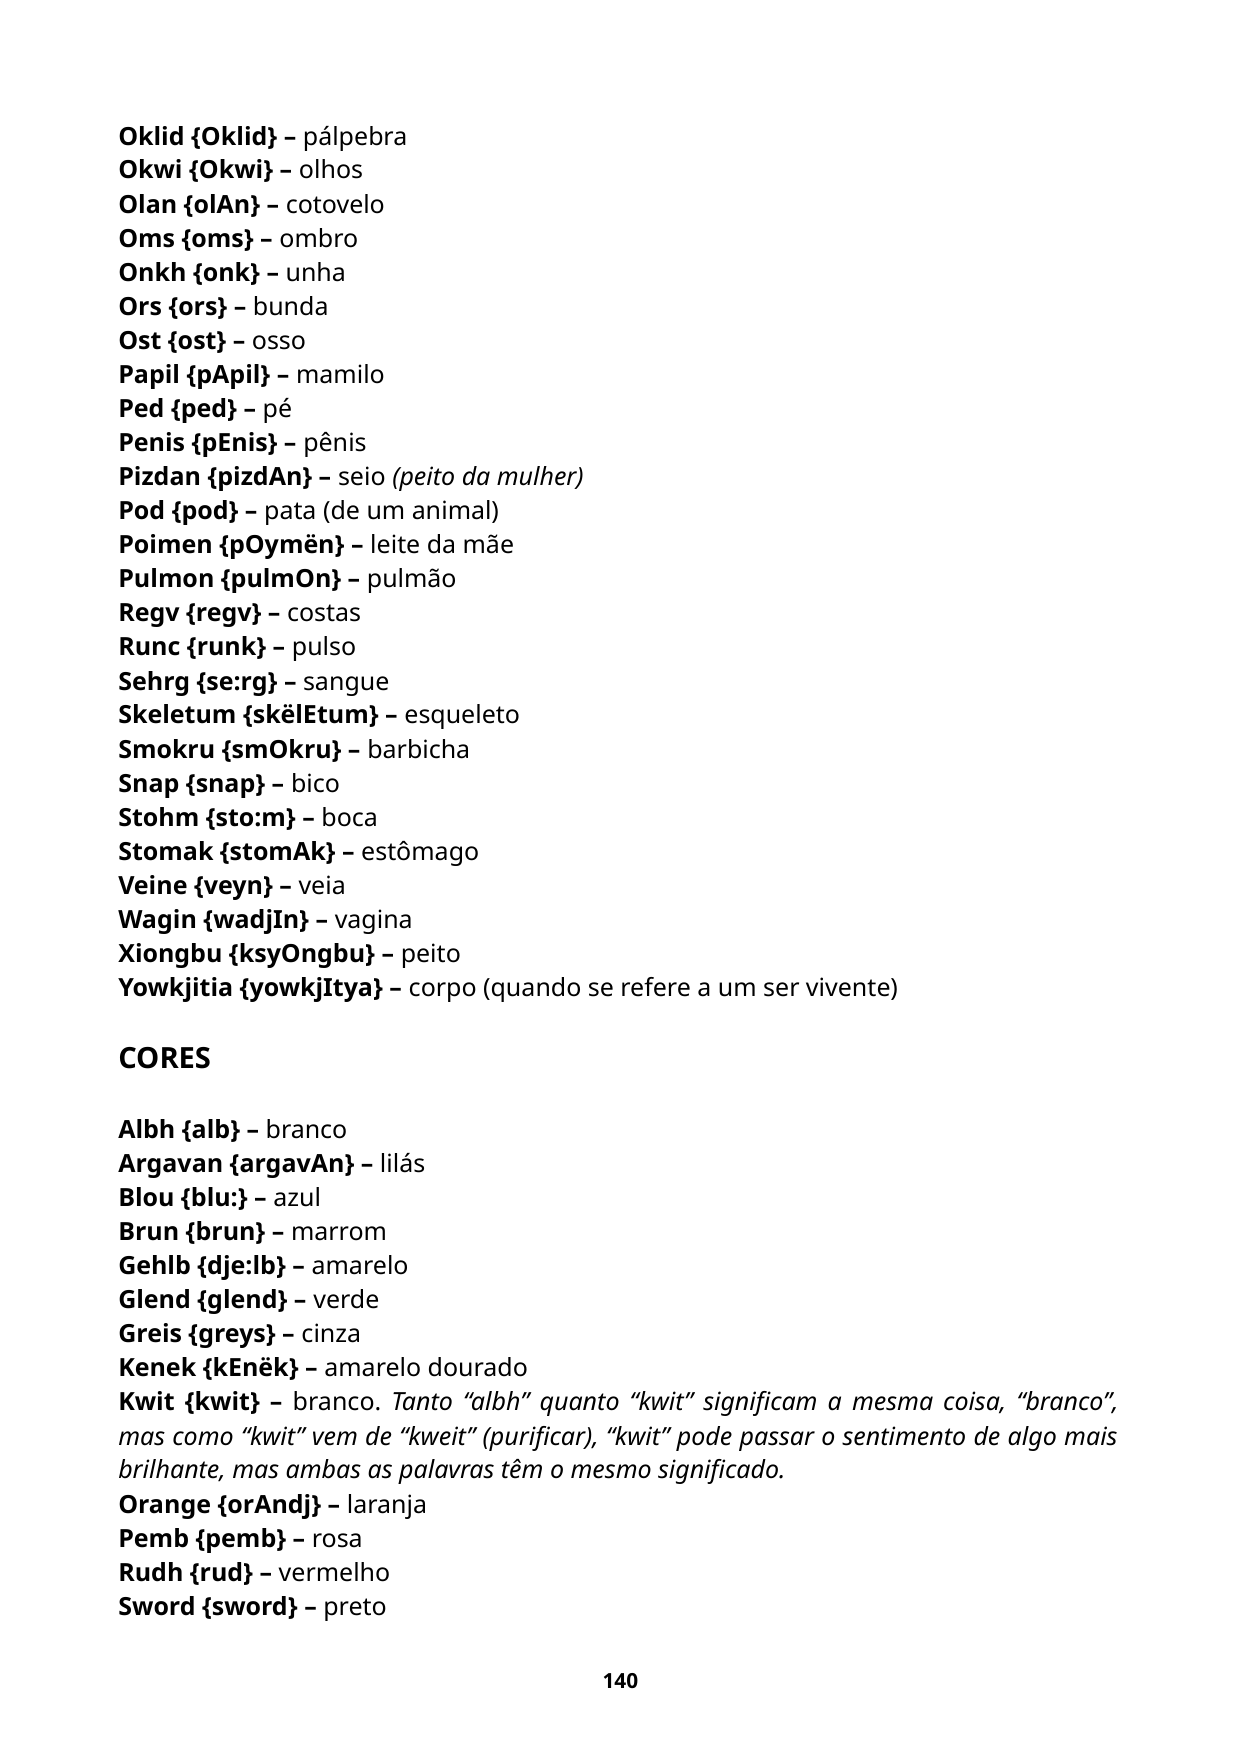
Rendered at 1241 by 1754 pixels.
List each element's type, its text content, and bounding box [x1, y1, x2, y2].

text Sehrg {se:rg} – sangue [118, 663, 1122, 697]
text Glend {glend} – verde [118, 1282, 1122, 1316]
text Snap {snap} – bico [118, 765, 1122, 799]
text Pemb {pemb} – rosa [118, 1520, 1122, 1554]
text Sword {sword} – preto [118, 1588, 1122, 1622]
subtitle CORES [118, 1038, 1122, 1077]
text Stohm {sto:m} – boca [118, 799, 1122, 833]
text Xiongbu {ksyOngbu} – peito [118, 936, 1122, 970]
text Olan {olAn} – cotovelo [118, 186, 1122, 220]
text Argavan {argavAn} – lilás [118, 1146, 1122, 1180]
text Albh {alb} – branco [118, 1112, 1122, 1146]
text Regv {regv} – costas [118, 595, 1122, 629]
text Wagin {wadjIn} – vagina [118, 902, 1122, 936]
text Greis {greys} – cinza [118, 1316, 1122, 1350]
text Ors {ors} – bunda [118, 288, 1122, 322]
text Brun {brun} – marrom [118, 1214, 1122, 1248]
text Kenek {kEnëk} – amarelo dourado [118, 1350, 1122, 1384]
text Skeletum {skëlEtum} – esqueleto [118, 697, 1122, 731]
text Yowkjitia {yowkjItya} – corpo (quando se refere a um ser vivente) [118, 970, 1122, 1004]
text Veine {veyn} – veia [118, 867, 1122, 902]
text Orange {orAndj} – laranja [118, 1486, 1122, 1520]
text Oms {oms} – ombro [118, 220, 1122, 254]
text Stomak {stomAk} – estômago [118, 833, 1122, 867]
text Papil {pApil} – mamilo [118, 357, 1122, 391]
text Smokru {smOkru} – barbicha [118, 731, 1122, 765]
text Blou {blu:} – azul [118, 1180, 1122, 1214]
text Pulmon {pulmOn} – pulmão [118, 561, 1122, 595]
text Gehlb {dje:lb} – amarelo [118, 1248, 1122, 1282]
text Pod {pod} – pata (de um animal) [118, 493, 1122, 527]
text Okwi {Okwi} – olhos [118, 152, 1122, 186]
text Runc {runk} – pulso [118, 629, 1122, 663]
text Rudh {rud} – vermelho [118, 1554, 1122, 1588]
text Ped {ped} – pé [118, 391, 1122, 425]
text Ost {ost} – osso [118, 322, 1122, 357]
text Kwit {kwit} – branco. Tanto “albh” quanto “kwit” significam a mesma coisa, “branco”, mas como “kwit” vem de “kweit” (purificar), “kwit” pode passar o sentimento de algo mais brilhante, mas ambas as palavras têm o mesmo significado. [118, 1384, 1122, 1486]
text Penis {pEnis} – pênis [118, 425, 1122, 459]
text Pizdan {pizdAn} – seio (peito da mulher) [118, 459, 1122, 493]
text Poimen {pOymën} – leite da mãe [118, 527, 1122, 561]
text Oklid {Oklid} – pálpebra [118, 118, 1122, 152]
text Onkh {onk} – unha [118, 254, 1122, 288]
